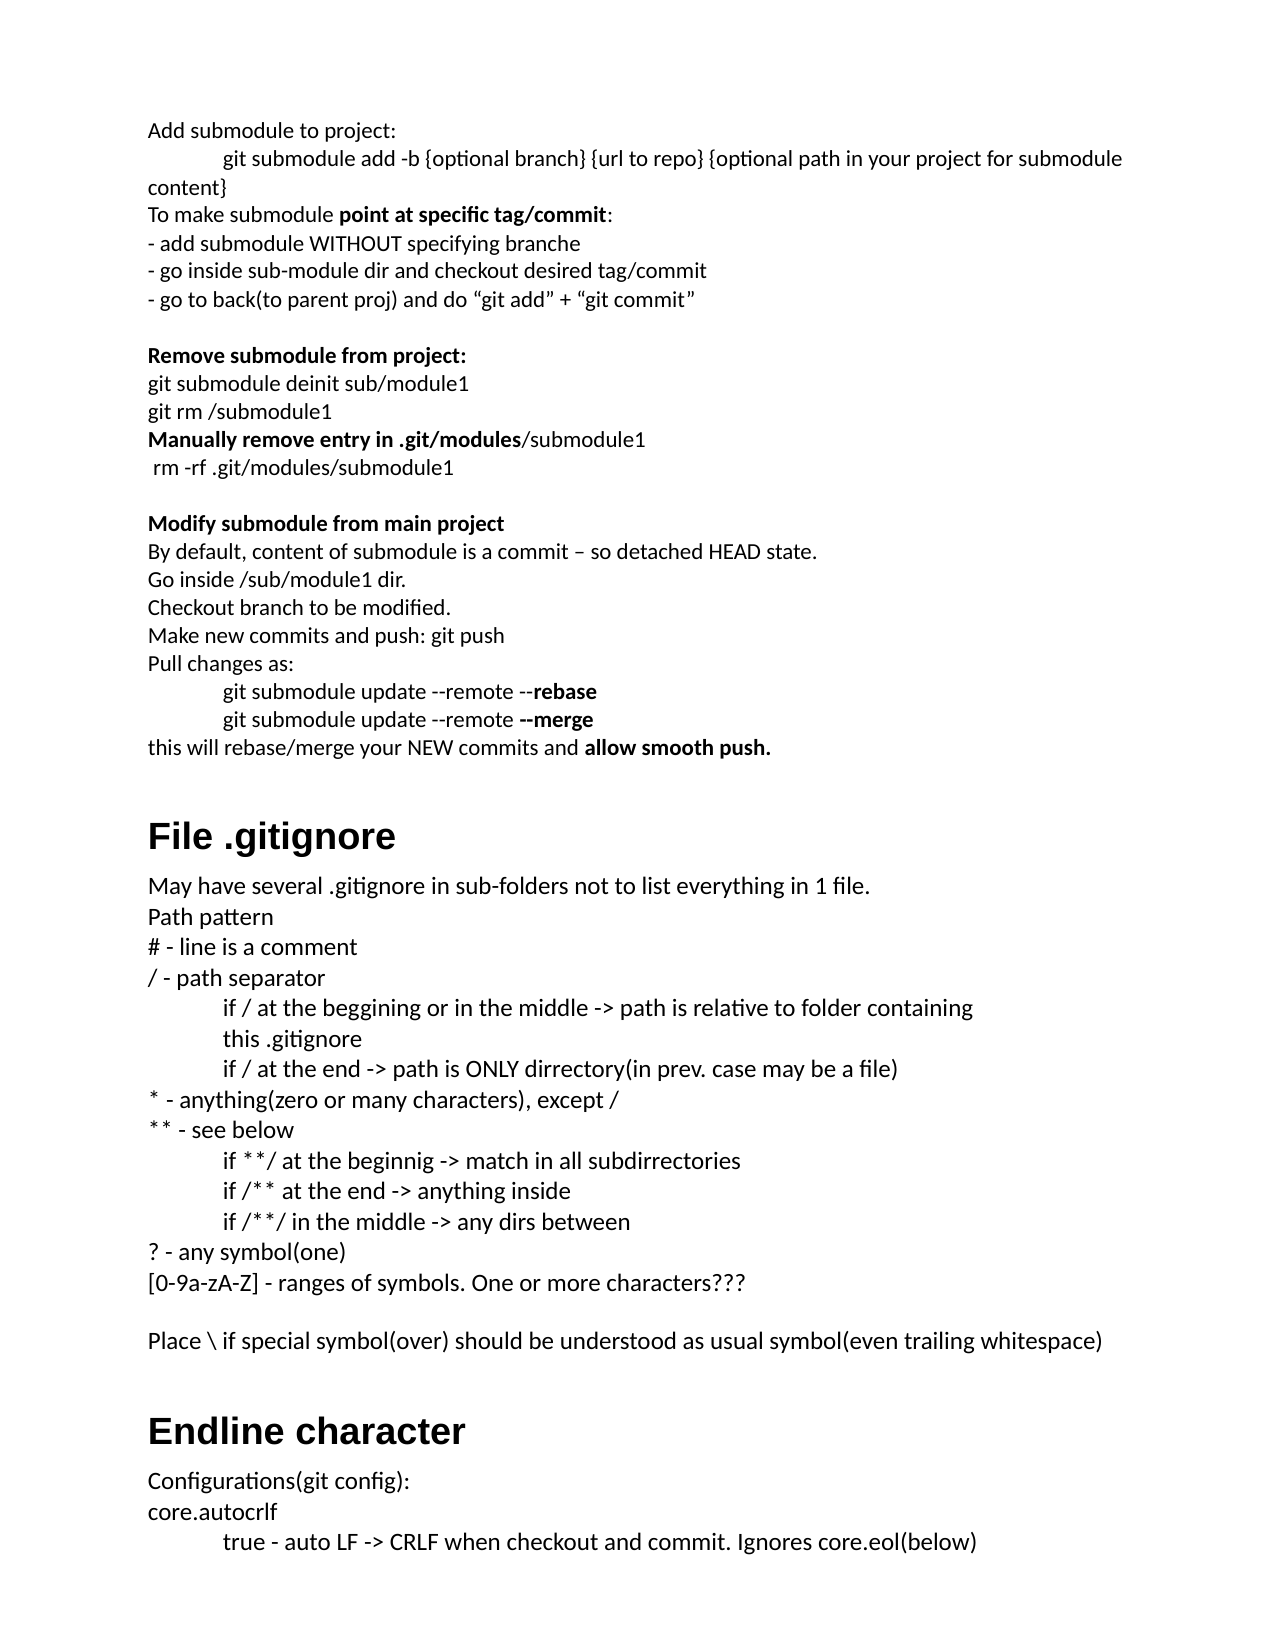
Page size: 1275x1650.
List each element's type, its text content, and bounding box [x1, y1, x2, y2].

text if **/ at the beginnig -> match in all subdirrectories [148, 1145, 1186, 1175]
text if / at the beggining or in the middle -> path is relative to folder containing this .gitignore [148, 992, 1186, 1053]
text Path pattern [148, 901, 1186, 931]
text May have several .gitignore in sub-folders not to list everything in 1 file. [148, 870, 1186, 901]
text / - path separator [148, 962, 1186, 992]
text git submodule update --remote --merge [148, 705, 1186, 733]
subtitle Endline character [148, 1409, 1186, 1453]
text * - anything(zero or many characters), except / [148, 1084, 1186, 1114]
text Checkout branch to be modified. [148, 593, 1186, 621]
text if / at the end -> path is ONLY dirrectory(in prev. case may be a file) [148, 1053, 1186, 1084]
text git submodule add -b {optional branch} {url to repo} {optional path in your project for submodule content} [148, 144, 1186, 201]
text if /** at the end -> anything inside [148, 1175, 1186, 1206]
text Go inside /sub/module1 dir. [148, 565, 1186, 593]
text Modify submodule from main project [148, 509, 1186, 537]
text Manually remove entry in .git/modules/submodule1 [148, 425, 1186, 453]
text Place \ if special symbol(over) should be understood as usual symbol(even trailing whitespace) [148, 1326, 1186, 1356]
text # - line is a comment [148, 931, 1186, 962]
text - add submodule WITHOUT specifying branche [148, 229, 1186, 257]
text Remove submodule from project: [148, 341, 1186, 369]
text Add submodule to project: [148, 117, 1186, 144]
text - go to back(to parent proj) and do “git add” + “git commit” [148, 285, 1186, 313]
text Make new commits and push: git push [148, 621, 1186, 649]
text rm -rf .git/modules/submodule1 [148, 453, 1186, 481]
subtitle File .gitignore [148, 814, 1186, 858]
text git submodule deinit sub/module1 [148, 369, 1186, 397]
text git submodule update --remote --rebase [148, 677, 1186, 705]
text this will rebase/merge your NEW commits and allow smooth push. [148, 733, 1186, 761]
text Configurations(git config): [148, 1465, 1186, 1496]
text ? - any symbol(one) [148, 1236, 1186, 1267]
text [0-9a-zA-Z] - ranges of symbols. One or more characters??? [148, 1267, 1186, 1297]
text if /**/ in the middle -> any dirs between [148, 1206, 1186, 1236]
text By default, content of submodule is a commit – so detached HEAD state. [148, 537, 1186, 565]
text git rm /submodule1 [148, 397, 1186, 425]
text - go inside sub-module dir and checkout desired tag/commit [148, 257, 1186, 285]
text true - auto LF -> CRLF when checkout and commit. Ignores core.eol(below) [148, 1526, 1186, 1557]
text ** - see below [148, 1114, 1186, 1145]
text To make submodule point at specific tag/commit: [148, 201, 1186, 229]
text Pull changes as: [148, 649, 1186, 677]
text core.autocrlf [148, 1496, 1186, 1526]
